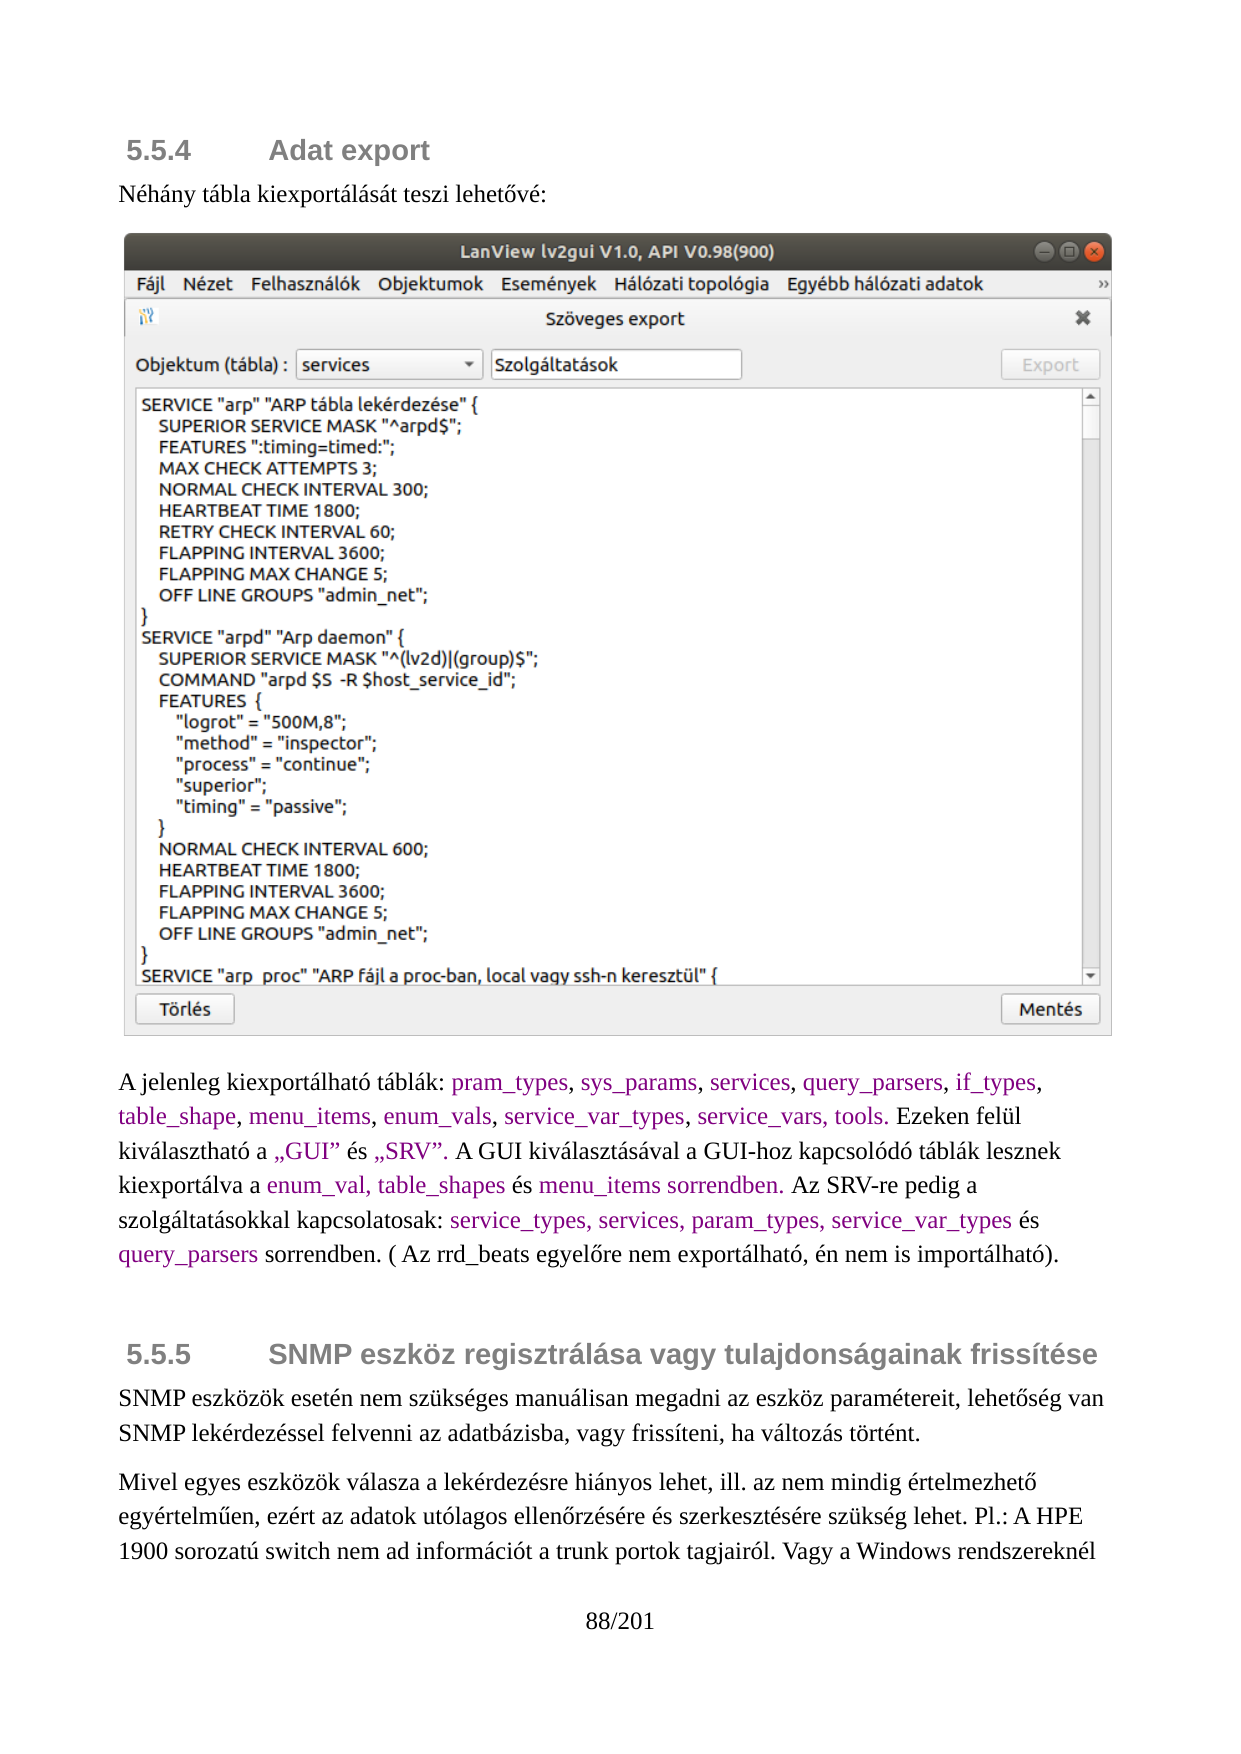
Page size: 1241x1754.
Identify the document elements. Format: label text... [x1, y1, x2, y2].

text Néhány tábla kiexportálását teszi lehetővé: [118, 179, 1122, 207]
picture [118, 227, 1123, 1047]
subtitle Adat export [118, 133, 1122, 166]
text Mivel egyes eszközök válasza a lekérdezésre hiányos lehet, ill. az nem mindig értelmezhető egyértelműen, ezért az adatok utólagos ellenőrzésére és szerkesztésére szükség lehet. Pl.: A HPE 1900 sorozatú switch nem ad információt a trunk portok tagjairól. Vagy a Windows rendszereknél [118, 1467, 1122, 1565]
text A jelenleg kiexportálható táblák: PRAM_TYPES, SYS_PARAMS, SERVICES, QUERY_PARSERS, IF_TYPES, TABLE_SHAPE, MENU_ITEMS, ENUM_VALS, SERVICE_VAR_TYPES, SERVICE_VARS, tools. Ezeken felül kiválasztható a „GUI” és „SRV”. A GUI kiválasztásával a GUI-hoz kapcsolódó táblák lesznek kiexportálva a enum_val, table_shapes és menu_items sorrendben. Az SRV-re pedig a szolgáltatásokkal kapcsolatosak: service_types, services, param_types, service_var_types és query_parsers sorrendben. ( Az rrd_beats egyelőre nem exportálható, én nem is importálható). [118, 1067, 1122, 1268]
subtitle SNMP eszköz regisztrálása vagy tulajdonságainak frissítése [118, 1337, 1122, 1371]
text SNMP eszközök esetén nem szükséges manuálisan megadni az eszköz paramétereit, lehetőség van SNMP lekérdezéssel felvenni az adatbázisba, vagy frissíteni, ha változás történt. [118, 1383, 1122, 1447]
